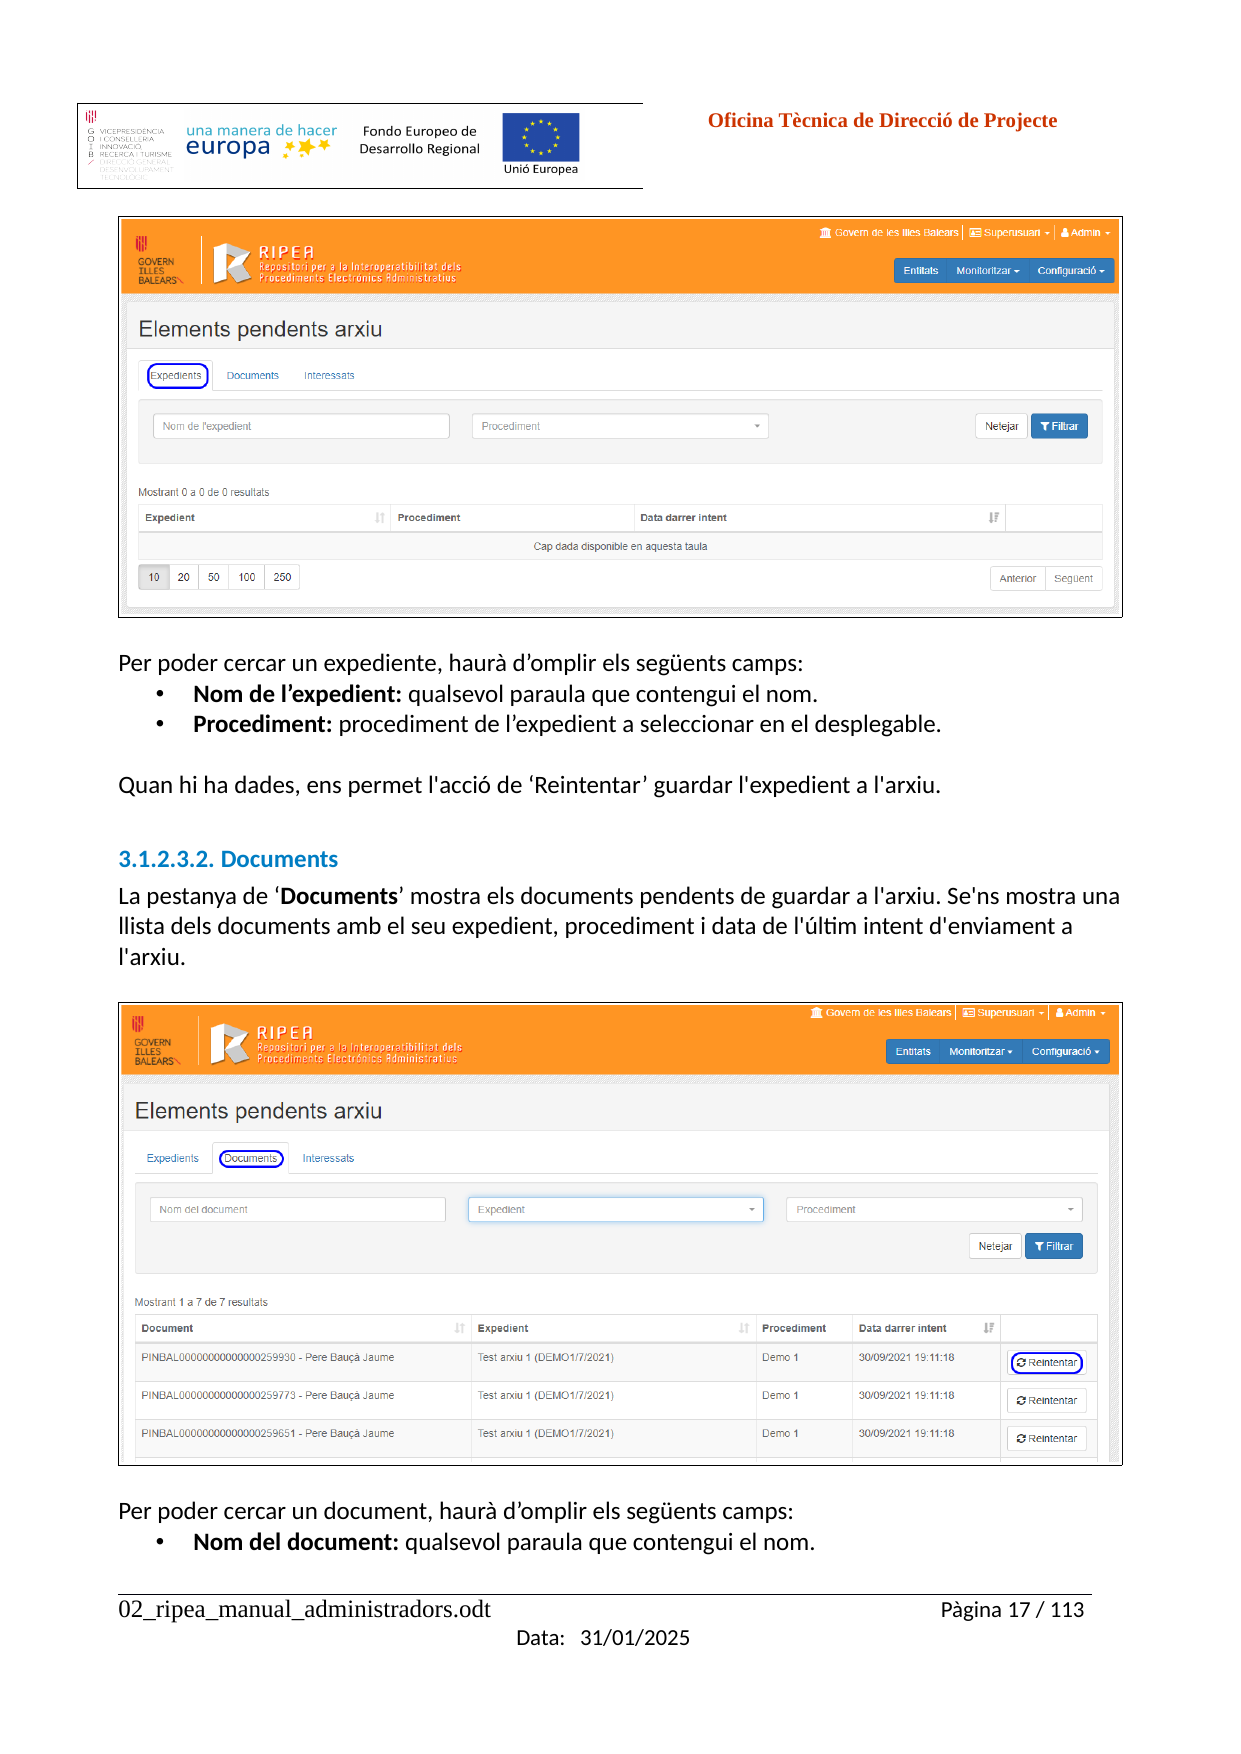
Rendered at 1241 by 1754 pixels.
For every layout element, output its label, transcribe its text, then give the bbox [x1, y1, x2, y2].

picture [82, 108, 178, 182]
list Nom del document: qualsevol paraula que contengui el nom. [156, 1526, 1122, 1556]
picture [184, 108, 585, 182]
picture [121, 219, 1119, 614]
list Procediment: procediment de l’expedient a seleccionar en el desplegable. [156, 708, 1122, 739]
picture [121, 1005, 1119, 1462]
text Quan hi ha dades, ens permet l'acció de ‘Reintentar’ guardar l'expedient a l'arxiu. [118, 769, 1122, 800]
list Nom de l’expedient: qualsevol paraula que contengui el nom. [156, 678, 1122, 708]
subtitle 3.1.2.3.2. Documents [118, 843, 1122, 873]
text Per poder cercar un document, haurà d’omplir els següents camps: [118, 1495, 1122, 1526]
text La pestanya de ‘Documents’ mostra els documents pendents de guardar a l'arxiu. Se'ns mostra una llista dels documents amb el seu expedient, procediment i data de l'últim intent d'enviament a l'arxiu. [118, 880, 1122, 971]
text Per poder cercar un expediente, haurà d’omplir els següents camps: [118, 647, 1122, 678]
